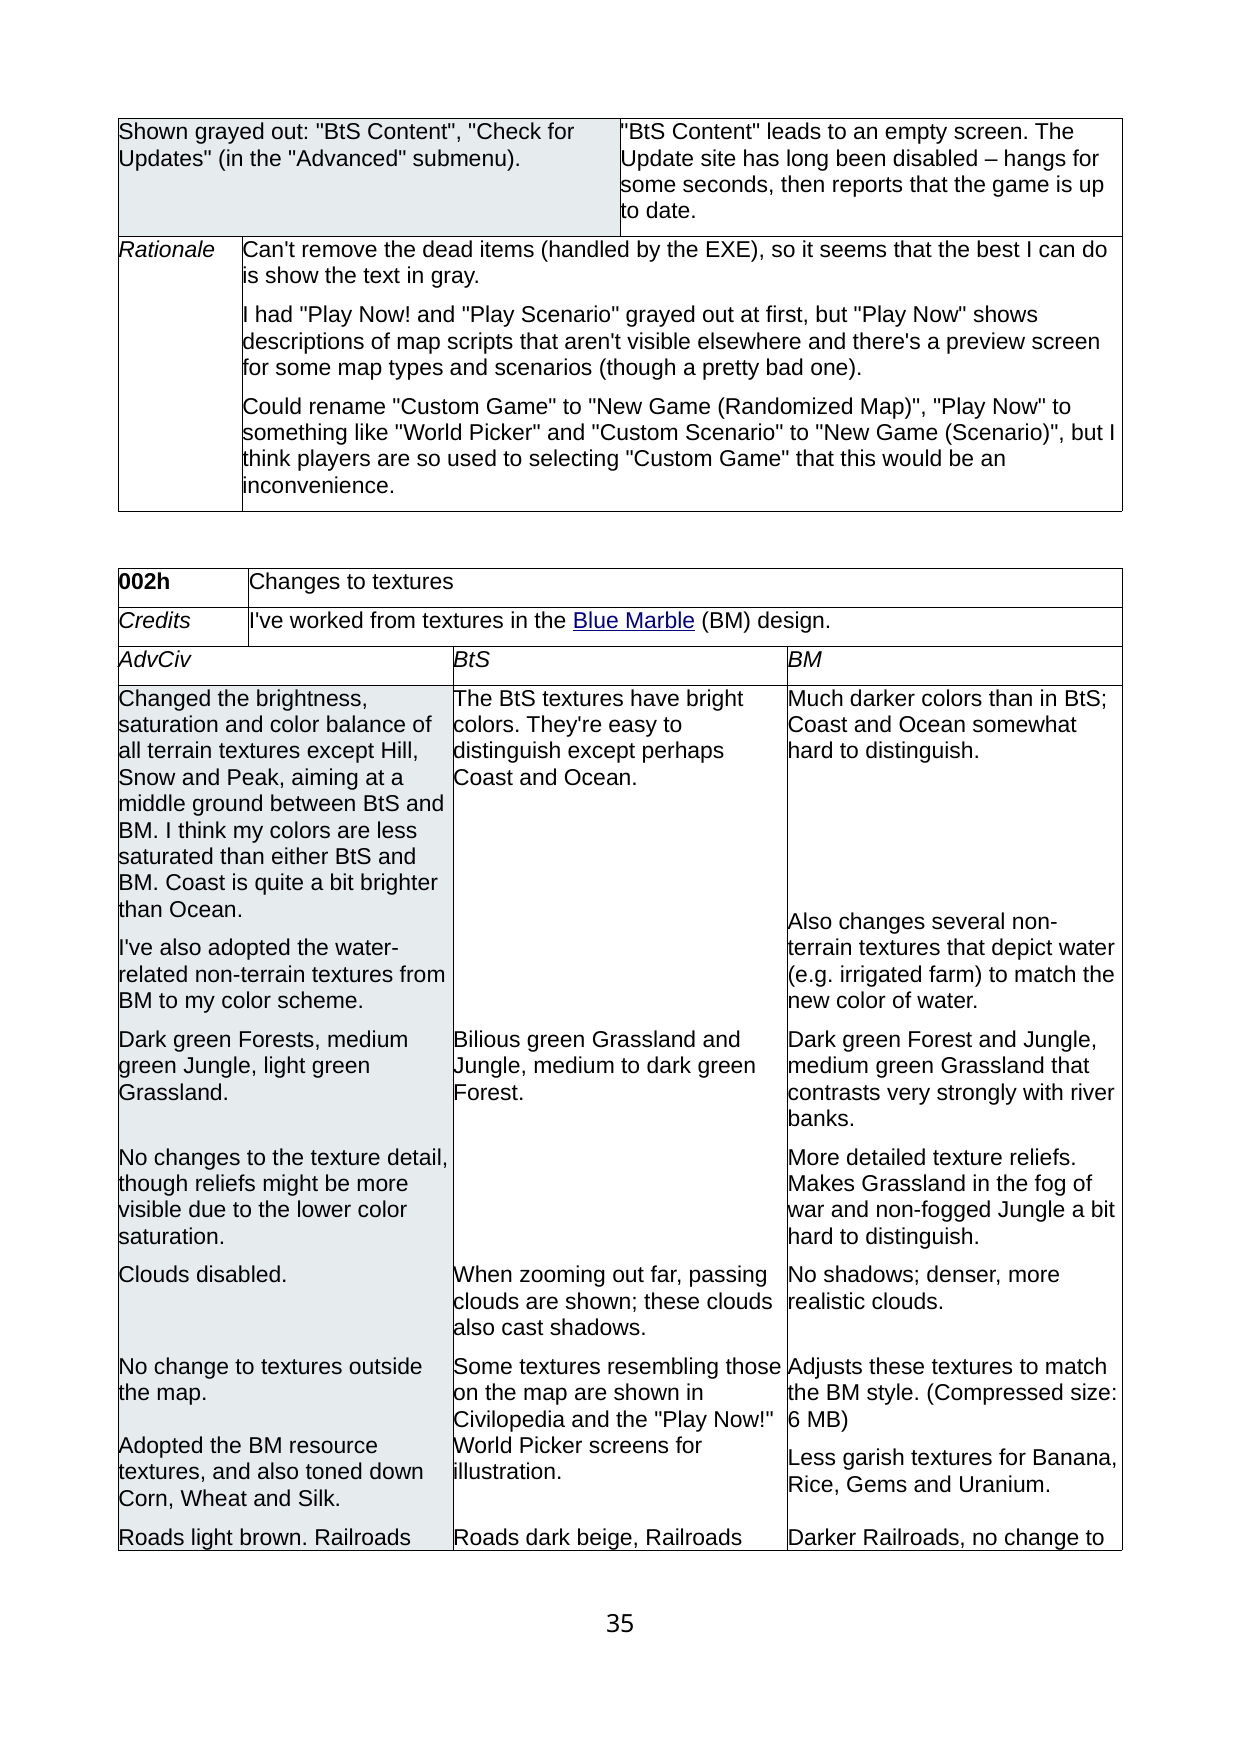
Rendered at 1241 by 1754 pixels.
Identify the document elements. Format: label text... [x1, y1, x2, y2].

table_cell Shown grayed out: "BtS Content", "Check for Updates" (in the "Advanced" submenu). [119, 119, 620, 236]
table_cell Changed the brightness, saturation and color balance of all terrain textures except Hill, Snow and Peak, aiming at a middle ground between BtS and BM. I think my colors are less saturated than either BtS and BM. Coast is quite a bit brighter than Ocean. I've also adopted the water-related non-terrain textures from BM to my color scheme. Dark green Forests, medium green Jungle, light green Grassland. No changes to the texture detail, though reliefs might be more visible due to the lower color saturation. Clouds disabled. No change to textures outside the map. Adopted the BM resource textures, and also toned down Corn, Wheat and Silk. Roads light brown. Railroads [119, 686, 453, 1550]
table_header 002h [119, 569, 248, 607]
table_cell The BtS textures have bright colors. They're easy to distinguish except perhaps Coast and Ocean. Bilious green Grassland and Jungle, medium to dark green Forest. When zooming out far, passing clouds are shown; these clouds also cast shadows. Some textures resembling those on the map are shown in Civilopedia and the "Play Now!" World Picker screens for illustration. Roads dark beige, Railroads [454, 686, 787, 1550]
table_cell Can't remove the dead items (handled by the EXE), so it seems that the best I can do is show the text in gray. I had "Play Now! and "Play Scenario" grayed out at first, but "Play Now" shows descriptions of map scripts that aren't visible elsewhere and there's a preview screen for some map types and scenarios (though a pretty bad one). Could rename "Custom Game" to "New Game (Randomized Map)", "Play Now" to something like "World Picker" and "Custom Scenario" to "New Game (Scenario)", but I think players are so used to selecting "Custom Game" that this would be an inconvenience. [243, 237, 1122, 511]
table_cell "BtS Content" leads to an empty screen. The Update site has long been disabled – hangs for some seconds, then reports that the game is up to date. [621, 119, 1122, 236]
table_cell Credits [119, 608, 248, 646]
table_cell BtS [454, 647, 787, 685]
table_cell Rationale [119, 237, 242, 511]
table_cell I've worked from textures in the Blue Marble (BM) design. [249, 608, 1122, 646]
table_header Changes to textures [249, 569, 1122, 607]
table_cell AdvCiv [119, 647, 453, 685]
table_cell BM [788, 647, 1122, 685]
table_cell Much darker colors than in BtS; Coast and Ocean somewhat hard to distinguish. Also changes several non-terrain textures that depict water (e.g. irrigated farm) to match the new color of water. Dark green Forest and Jungle, medium green Grassland that contrasts very strongly with river banks. More detailed texture reliefs. Makes Grassland in the fog of war and non-fogged Jungle a bit hard to distinguish. No shadows; denser, more realistic clouds. Adjusts these textures to match the BM style. (Compressed size: 6 MB) Less garish textures for Banana, Rice, Gems and Uranium. Darker Railroads, no change to [788, 686, 1122, 1550]
